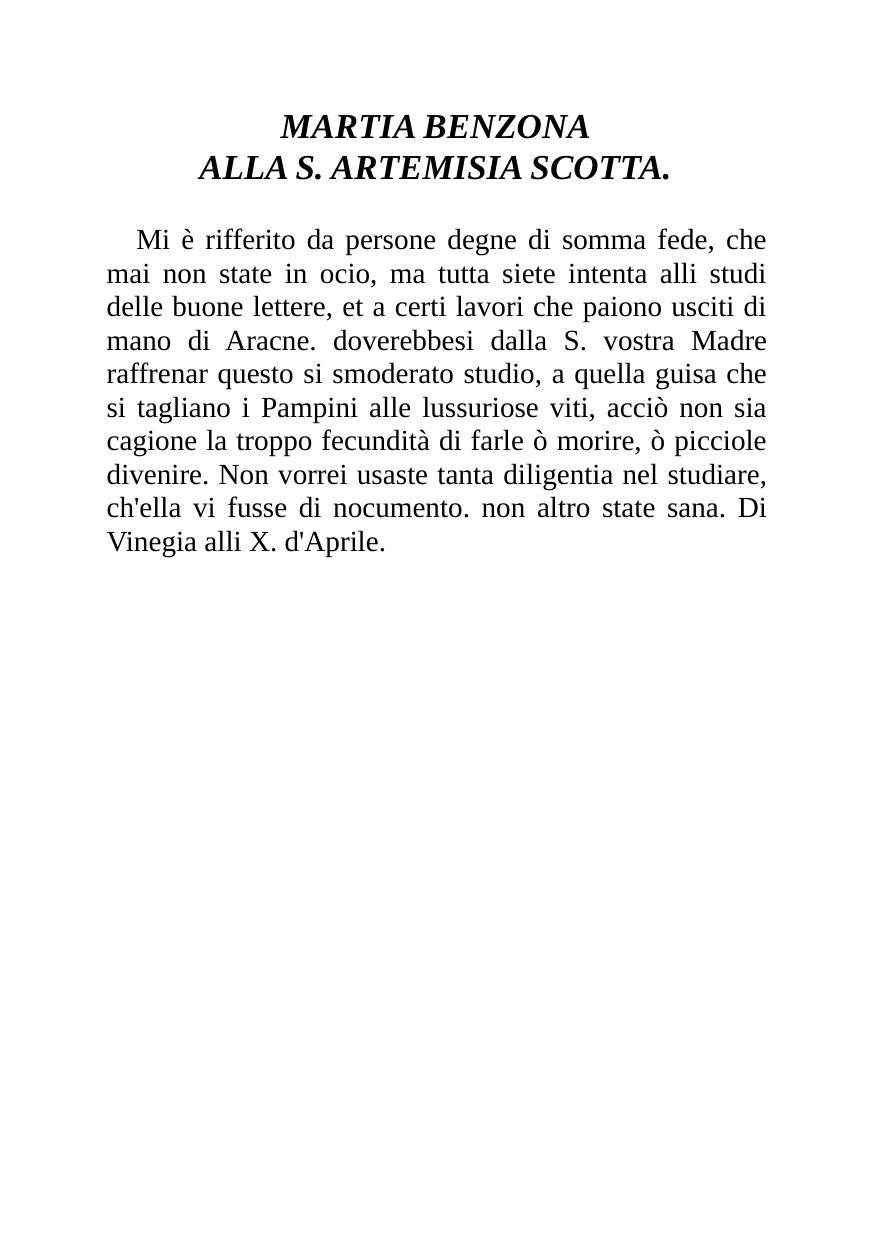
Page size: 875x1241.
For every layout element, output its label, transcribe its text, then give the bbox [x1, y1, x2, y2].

subtitle MARTIA BENZONA ALLA S. ARTEMISIA SCOTTA. [106, 106, 768, 187]
text Mi è rifferito da persone degne di somma fede, che mai non state in ocio, ma tutta siete intenta alli studi delle buone lettere, et a certi lavori che paiono usciti di mano di Aracne. doverebbesi dalla S. vostra Madre raffrenar questo si smoderato studio, a quella guisa che si tagliano i Pampini alle lussuriose viti, acciò non sia cagione la troppo fecundità di farle ò morire, ò picciole divenire. Non vorrei usaste tanta diligentia nel studiare, ch'ella vi fusse di nocumento. non altro state sana. Di Vinegia alli X. d'Aprile. [106, 222, 768, 558]
